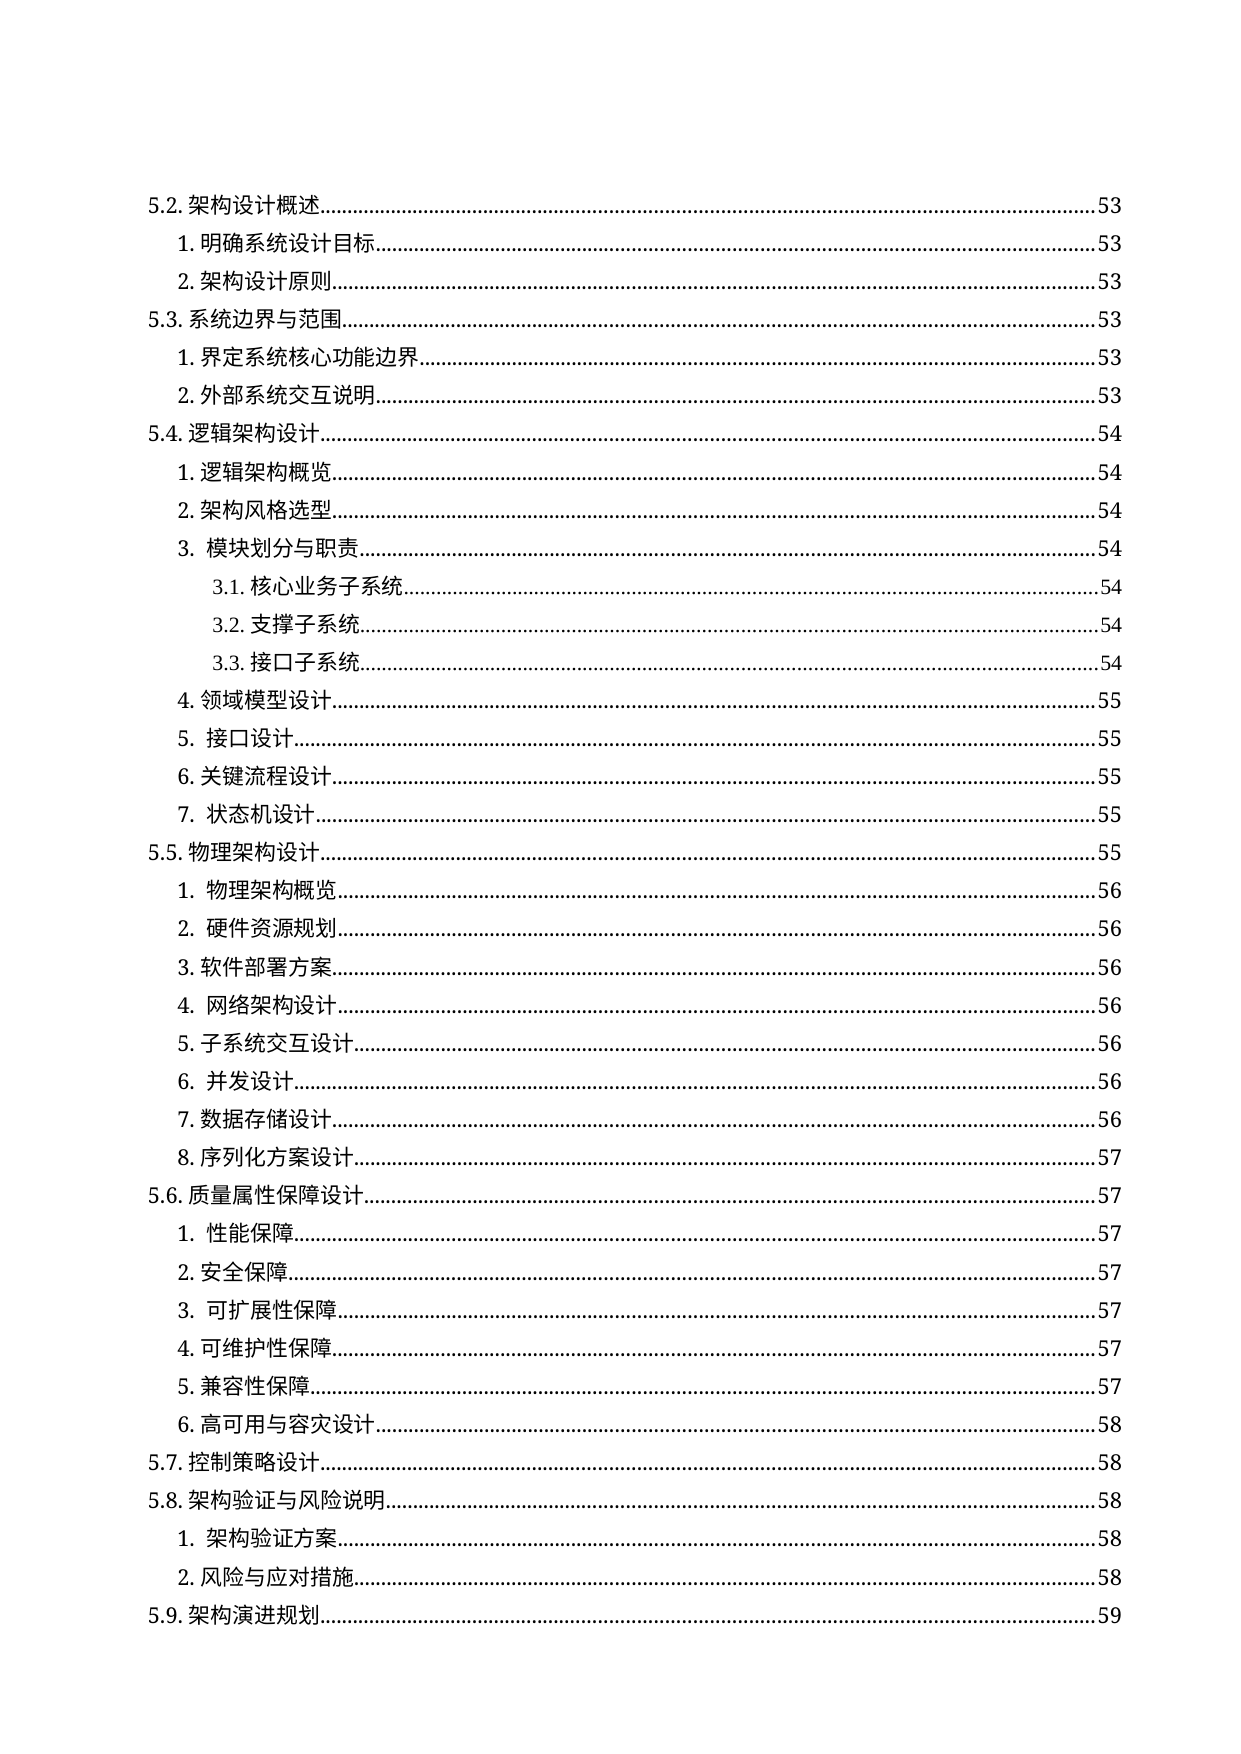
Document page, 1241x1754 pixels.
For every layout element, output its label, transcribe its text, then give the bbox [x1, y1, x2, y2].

text 3. 可扩展性保障 57 [177, 1293, 1122, 1324]
text 2. 外部系统交互说明 53 [177, 378, 1122, 410]
text 4. 网络架构设计 56 [177, 988, 1122, 1019]
text 3.1. 核心业务子系统 54 [207, 569, 1122, 601]
text 2. 安全保障 57 [177, 1254, 1122, 1286]
text 5.4. 逻辑架构设计 54 [148, 416, 1122, 448]
text 3.2. 支撑子系统 54 [207, 607, 1122, 638]
text 4. 领域模型设计 55 [177, 683, 1122, 714]
text 6. 高可用与容灾设计 58 [177, 1407, 1122, 1439]
text 1. 物理架构概览 56 [177, 873, 1122, 905]
text 5.6. 质量属性保障设计 57 [148, 1178, 1122, 1210]
text 4. 可维护性保障 57 [177, 1331, 1122, 1362]
text 5. 兼容性保障 57 [177, 1369, 1122, 1401]
text 2. 架构风格选型 54 [177, 493, 1122, 524]
text 3. 软件部署方案 56 [177, 949, 1122, 981]
text 7. 状态机设计 55 [177, 797, 1122, 829]
text 2. 架构设计原则 53 [177, 264, 1122, 296]
text 5.2. 架构设计概述 53 [148, 188, 1122, 219]
text 6. 关键流程设计 55 [177, 759, 1122, 791]
text 1. 界定系统核心功能边界 53 [177, 340, 1122, 372]
text 2. 硬件资源规划 56 [177, 911, 1122, 943]
text 8. 序列化方案设计 57 [177, 1140, 1122, 1172]
text 5. 子系统交互设计 56 [177, 1026, 1122, 1057]
text 5.5. 物理架构设计 55 [148, 835, 1122, 867]
text 5.3. 系统边界与范围 53 [148, 302, 1122, 334]
text 1. 明确系统设计目标 53 [177, 226, 1122, 257]
text 3.3. 接口子系统 54 [207, 645, 1122, 676]
text 1. 性能保障 57 [177, 1216, 1122, 1248]
text 6. 并发设计 56 [177, 1064, 1122, 1096]
text 5.8. 架构验证与风险说明 58 [148, 1483, 1122, 1515]
text 5. 接口设计 55 [177, 721, 1122, 752]
text 1. 架构验证方案 58 [177, 1521, 1122, 1553]
text 2. 风险与应对措施 58 [177, 1559, 1122, 1591]
text 3. 模块划分与职责 54 [177, 531, 1122, 562]
text 5.7. 控制策略设计 58 [148, 1445, 1122, 1477]
text 1. 逻辑架构概览 54 [177, 454, 1122, 486]
text 7. 数据存储设计 56 [177, 1102, 1122, 1134]
text 5.9. 架构演进规划 59 [148, 1598, 1122, 1629]
